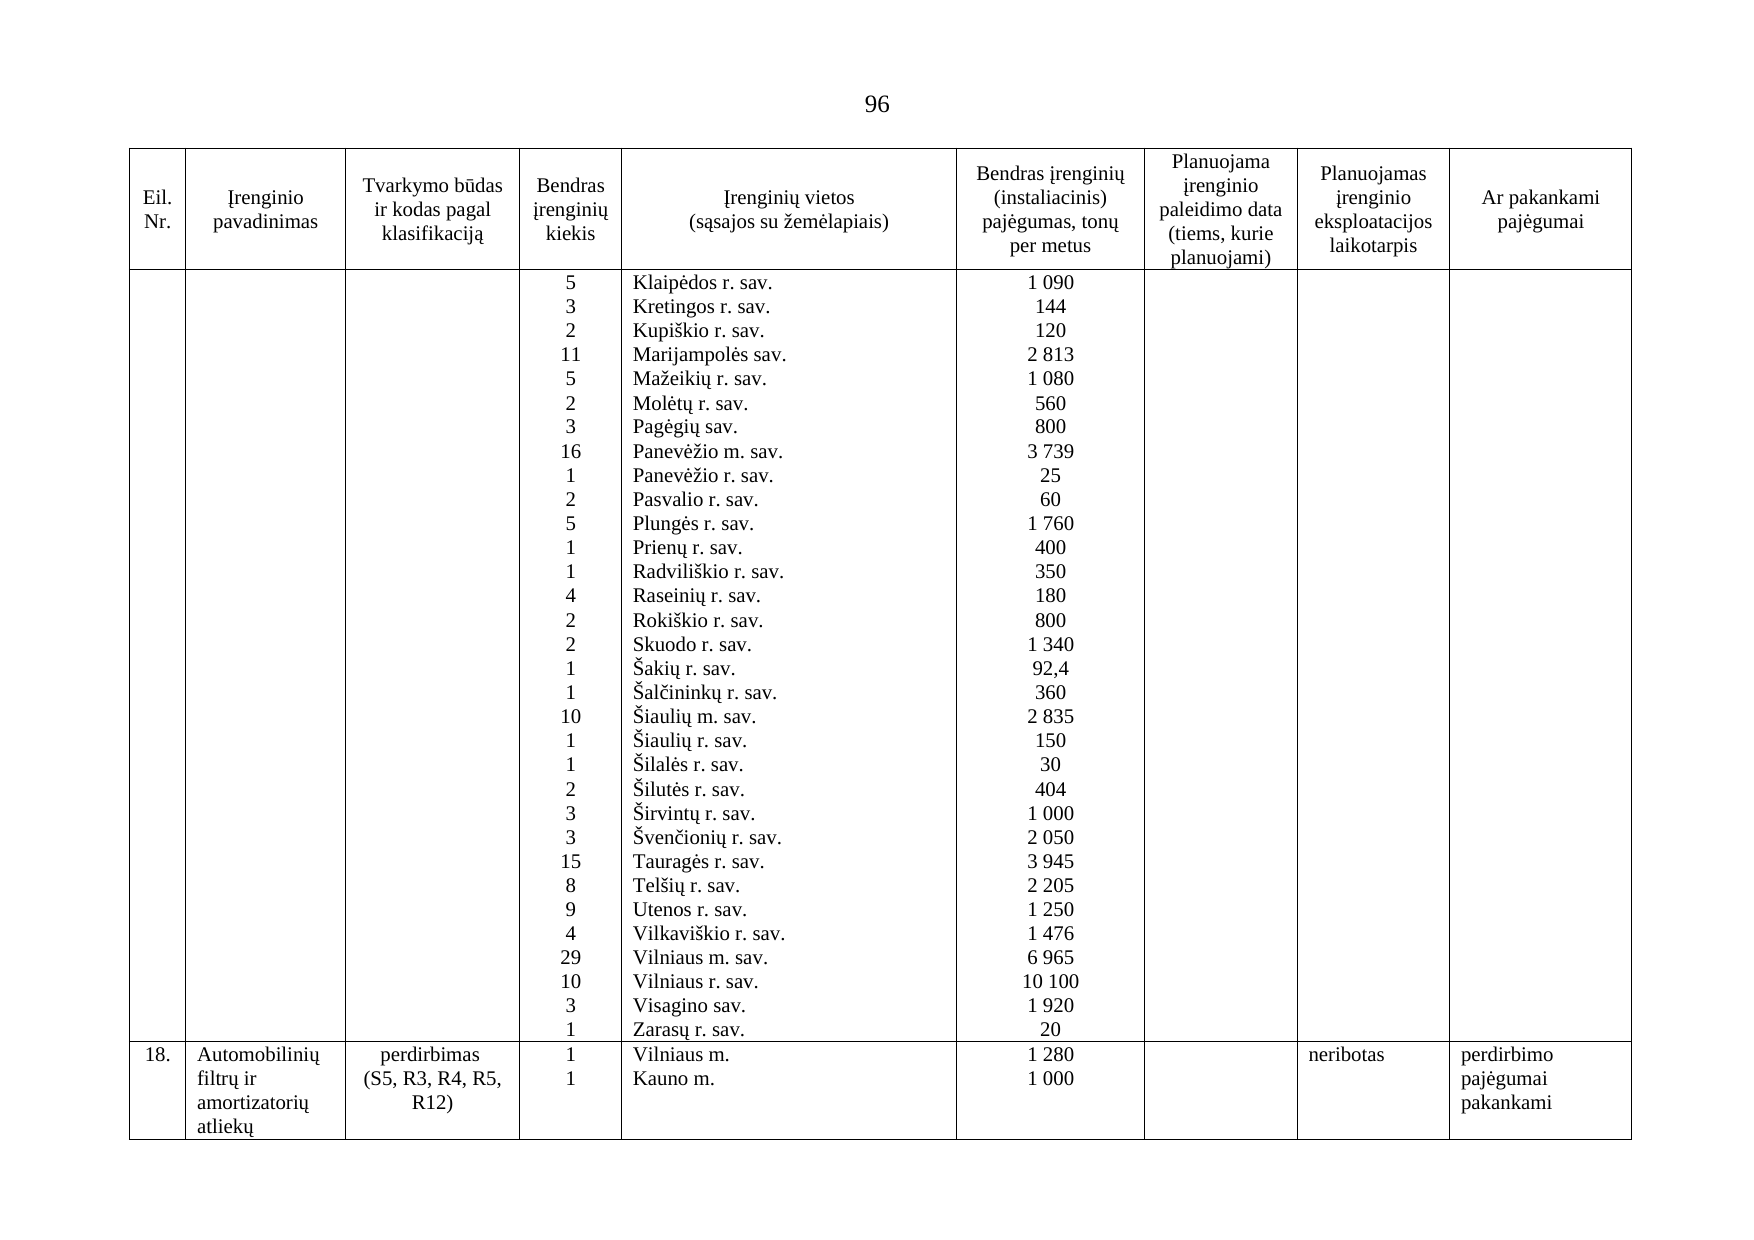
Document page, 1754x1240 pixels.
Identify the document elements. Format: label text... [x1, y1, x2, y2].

table_cell Rokiškio r. sav. Skuodo r. sav. Šakių r. sav. Šalčininkų r. sav. Šiaulių m. sav. Šiaulių r. sav. Šilalės r. sav. Šilutės r. sav. Širvintų r. sav. Švenčionių r. sav. Tauragės r. sav. Telšių r. sav. Utenos r. sav. Vilkaviškio r. sav. Vilniaus m. sav. Vilniaus r. sav. Visagino sav. Zarasų r. sav. [622, 607, 956, 1041]
table_cell [1145, 1042, 1297, 1138]
table_cell [186, 270, 345, 1041]
table_header Tvarkymo būdas ir kodas pagal klasifikaciją [346, 149, 519, 269]
table_cell [130, 270, 185, 1041]
table_header Planuojamas įrenginio eksploatacijos laikotarpis [1298, 149, 1449, 269]
table_header Eil.Nr. [130, 149, 185, 269]
table_cell [346, 270, 519, 1041]
table_cell 2 2 1 1 10 1 1 2 3 3 15 8 9 4 29 10 3 1 [520, 607, 621, 1041]
table_header Planuojama įrenginio paleidimo data (tiems, kurie planuojami) [1145, 149, 1297, 269]
table_cell [1298, 270, 1449, 1041]
table_cell [1450, 270, 1631, 1041]
table_cell Klaipėdos r. sav. Kretingos r. sav. Kupiškio r. sav. Marijampolės sav. Mažeikių r. sav. Molėtų r. sav. Pagėgių sav. Panevėžio m. sav. Panevėžio r. sav. Pasvalio r. sav. Plungės r. sav. Prienų r. sav. Radviliškio r. sav. Raseinių r. sav. [622, 270, 956, 607]
table_cell 1 1 [520, 1042, 621, 1138]
table_header Bendras įrenginių (instaliacinis) pajėgumas, tonų per metus [957, 149, 1144, 269]
table_cell Vilniaus m. Kauno m. [622, 1042, 956, 1138]
table_header Įrenginių vietos (sąsajos su žemėlapiais) [622, 149, 956, 269]
table_header Įrenginio pavadinimas [186, 149, 345, 269]
table_header Ar pakankami pajėgumai [1450, 149, 1631, 269]
table_cell 800 1 340 92,4 360 2 835 150 30 404 1 000 2 050 3 945 2 205 1 250 1 476 6 965 10 100 1 920 20 [957, 607, 1144, 1041]
table_cell Automobilinių filtrų ir amortizatorių atliekų [186, 1042, 345, 1138]
table_cell 18. [130, 1042, 185, 1138]
table_cell 5 3 2 11 5 2 3 16 1 2 5 1 1 4 [520, 270, 621, 607]
table_cell [1145, 270, 1297, 1041]
table_header Bendras įrenginių kiekis [520, 149, 621, 269]
table_cell 1 090 144 120 2 813 1 080 560 800 3 739 25 60 1 760 400 350 180 [957, 270, 1144, 607]
table_cell 1 280 1 000 [957, 1042, 1144, 1138]
table_cell neribotas [1298, 1042, 1449, 1138]
table_cell perdirbimo pajėgumai pakankami [1450, 1042, 1631, 1138]
table_cell perdirbimas (S5, R3, R4, R5, R12) [346, 1042, 519, 1138]
